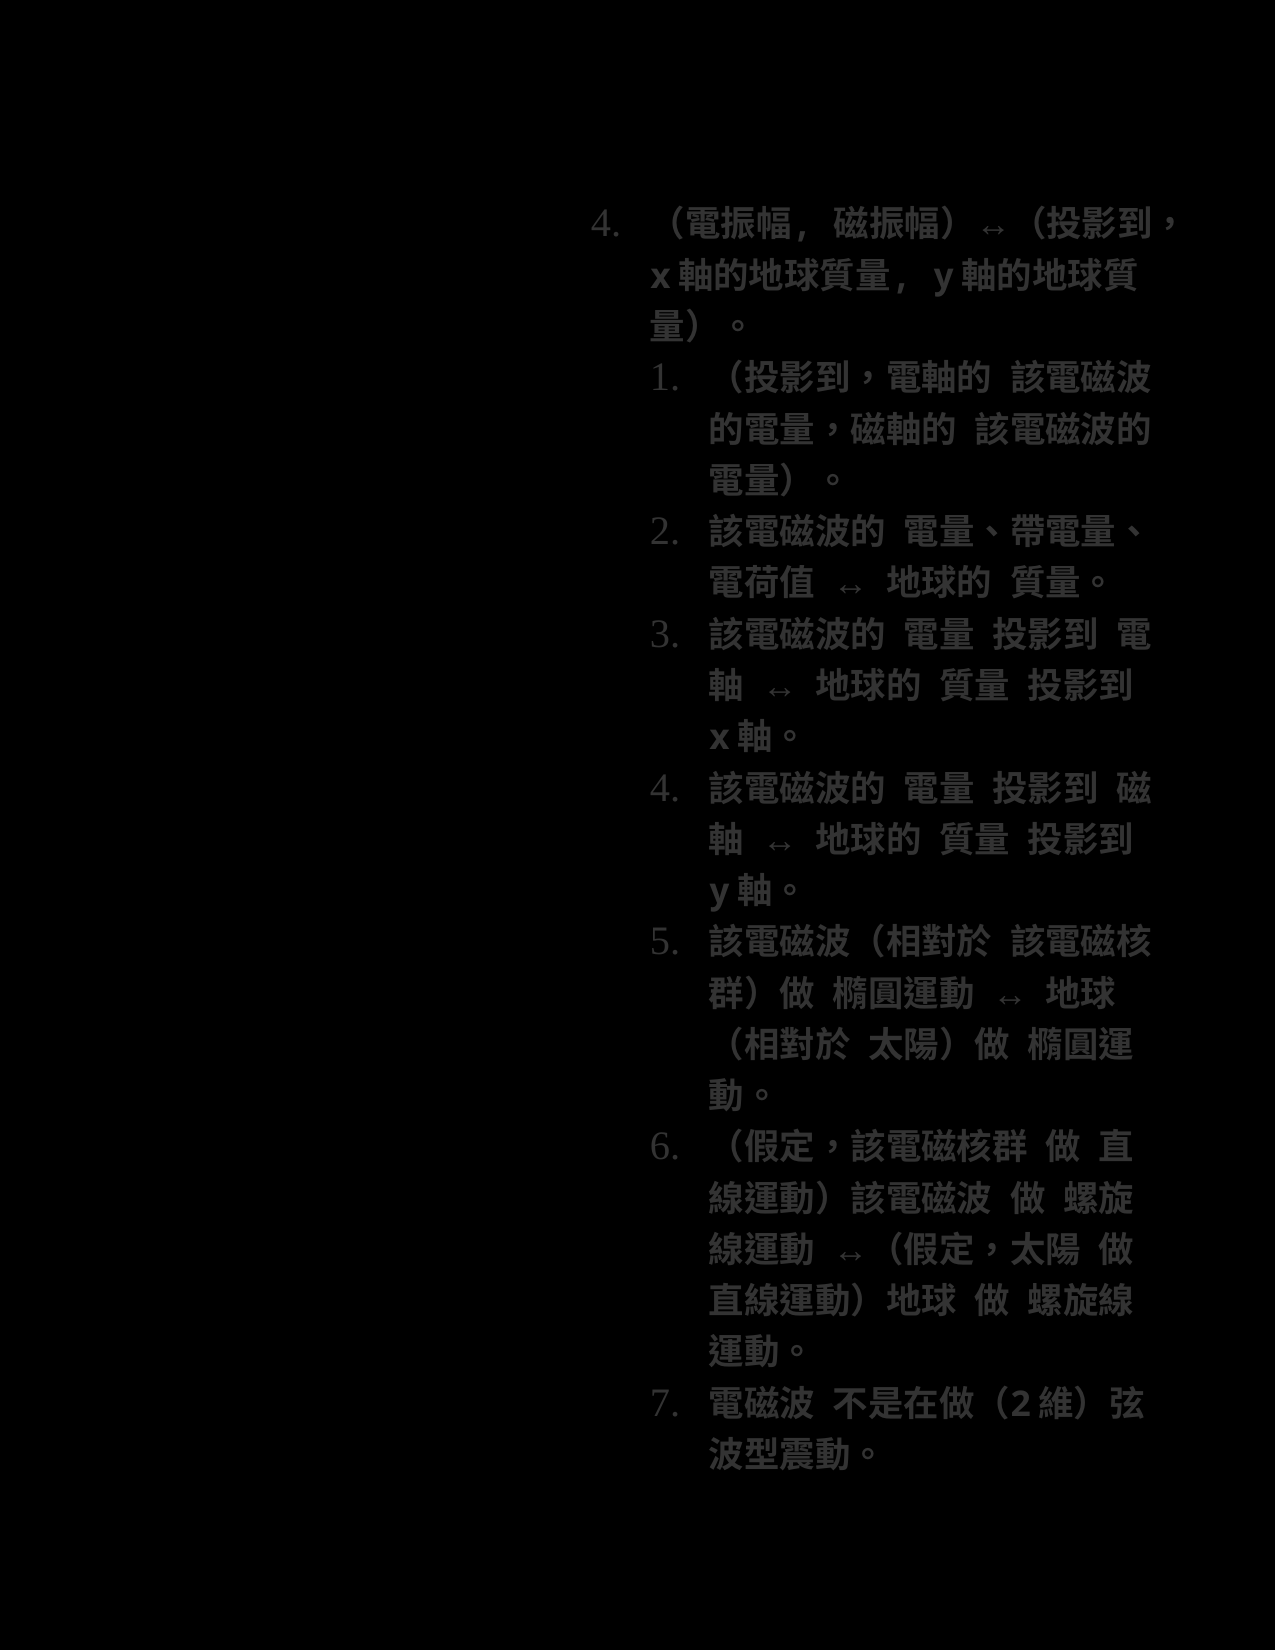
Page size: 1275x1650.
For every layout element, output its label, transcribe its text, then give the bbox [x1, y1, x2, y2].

list 該電磁波的 電量 投影到 磁軸 ↔ 地球的 質量 投影到 y軸。 [649, 760, 1157, 914]
list （投影到，電軸的 該電磁波的電量，磁軸的 該電磁波的電量）。 [649, 350, 1157, 503]
list 電磁波 不是在做（2維）弦波型震動。 [649, 1375, 1157, 1478]
list 該電磁波（相對於 該電磁核群）做 橢圓運動 ↔ 地球（相對於 太陽）做 橢圓運動。 [649, 914, 1157, 1119]
list 該電磁波的 電量 投影到 電軸 ↔ 地球的 質量 投影到 x軸。 [649, 606, 1157, 760]
list （假定，該電磁核群 做 直線運動）該電磁波 做 螺旋線運動 ↔（假定，太陽 做 直線運動）地球 做 螺旋線運動。 [649, 1119, 1157, 1375]
list （電振幅, 磁振幅）↔（投影到，x軸的地球質量, y軸的地球質量）。 [591, 196, 1157, 350]
list 該電磁波的 電量、帶電量、電荷值 ↔ 地球的 質量。 [649, 503, 1157, 606]
